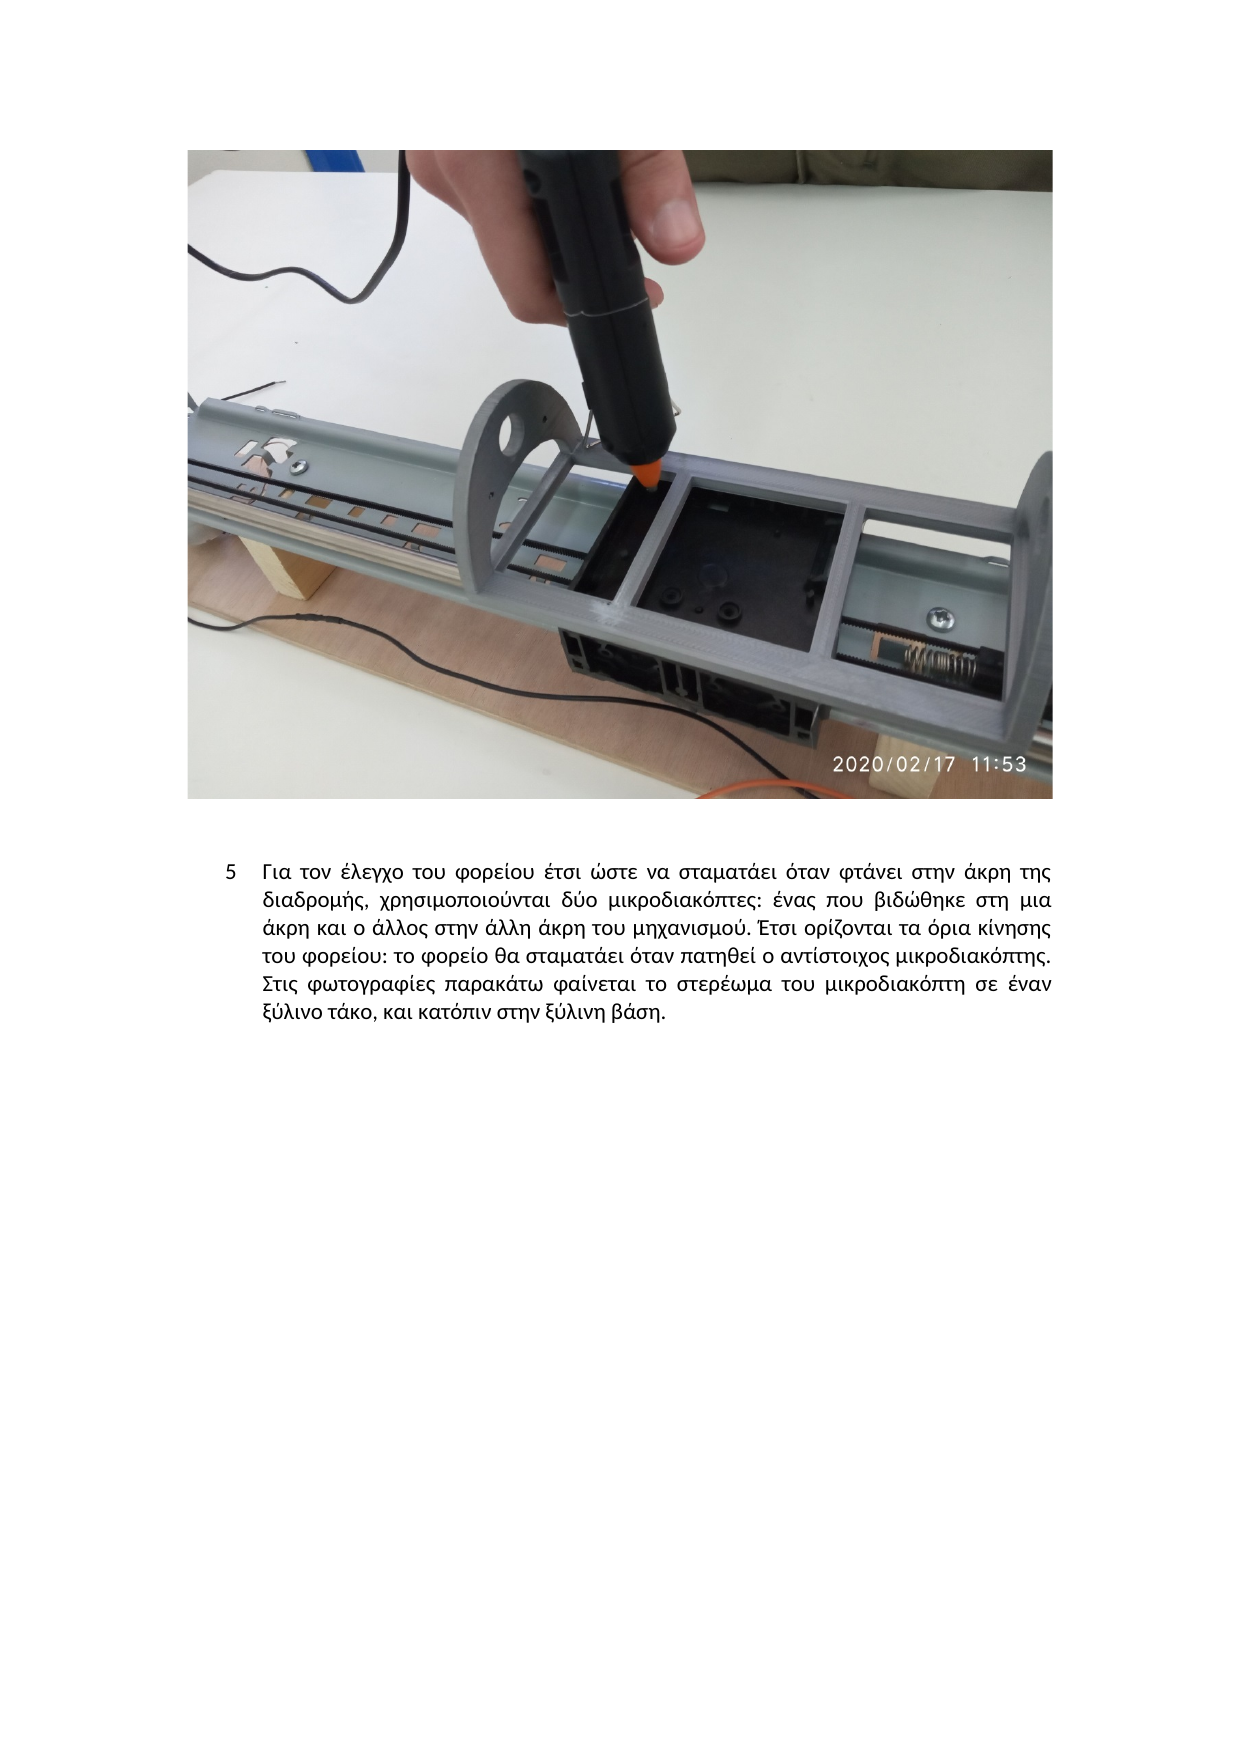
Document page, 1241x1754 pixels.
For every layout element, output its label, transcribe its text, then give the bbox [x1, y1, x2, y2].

picture [187, 150, 1053, 799]
list Για τον έλεγχο του φορείου έτσι ώστε να σταματάει όταν φτάνει στην άκρη της διαδρομής, χρησιμοποιούνται δύο μικροδιακόπτες: ένας που βιδώθηκε στη μια άκρη και ο άλλος στην άλλη άκρη του μηχανισμού. Έτσι ορίζονται τα όρια κίνησης του φορείου: το φορείο θα σταματάει όταν πατηθεί ο αντίστοιχος μικροδιακόπτης. Στις φωτογραφίες παρακάτω φαίνεται το στερέωμα του μικροδιακόπτη σε έναν ξύλινο τάκο, και κατόπιν στην ξύλινη βάση. [225, 857, 1053, 1025]
